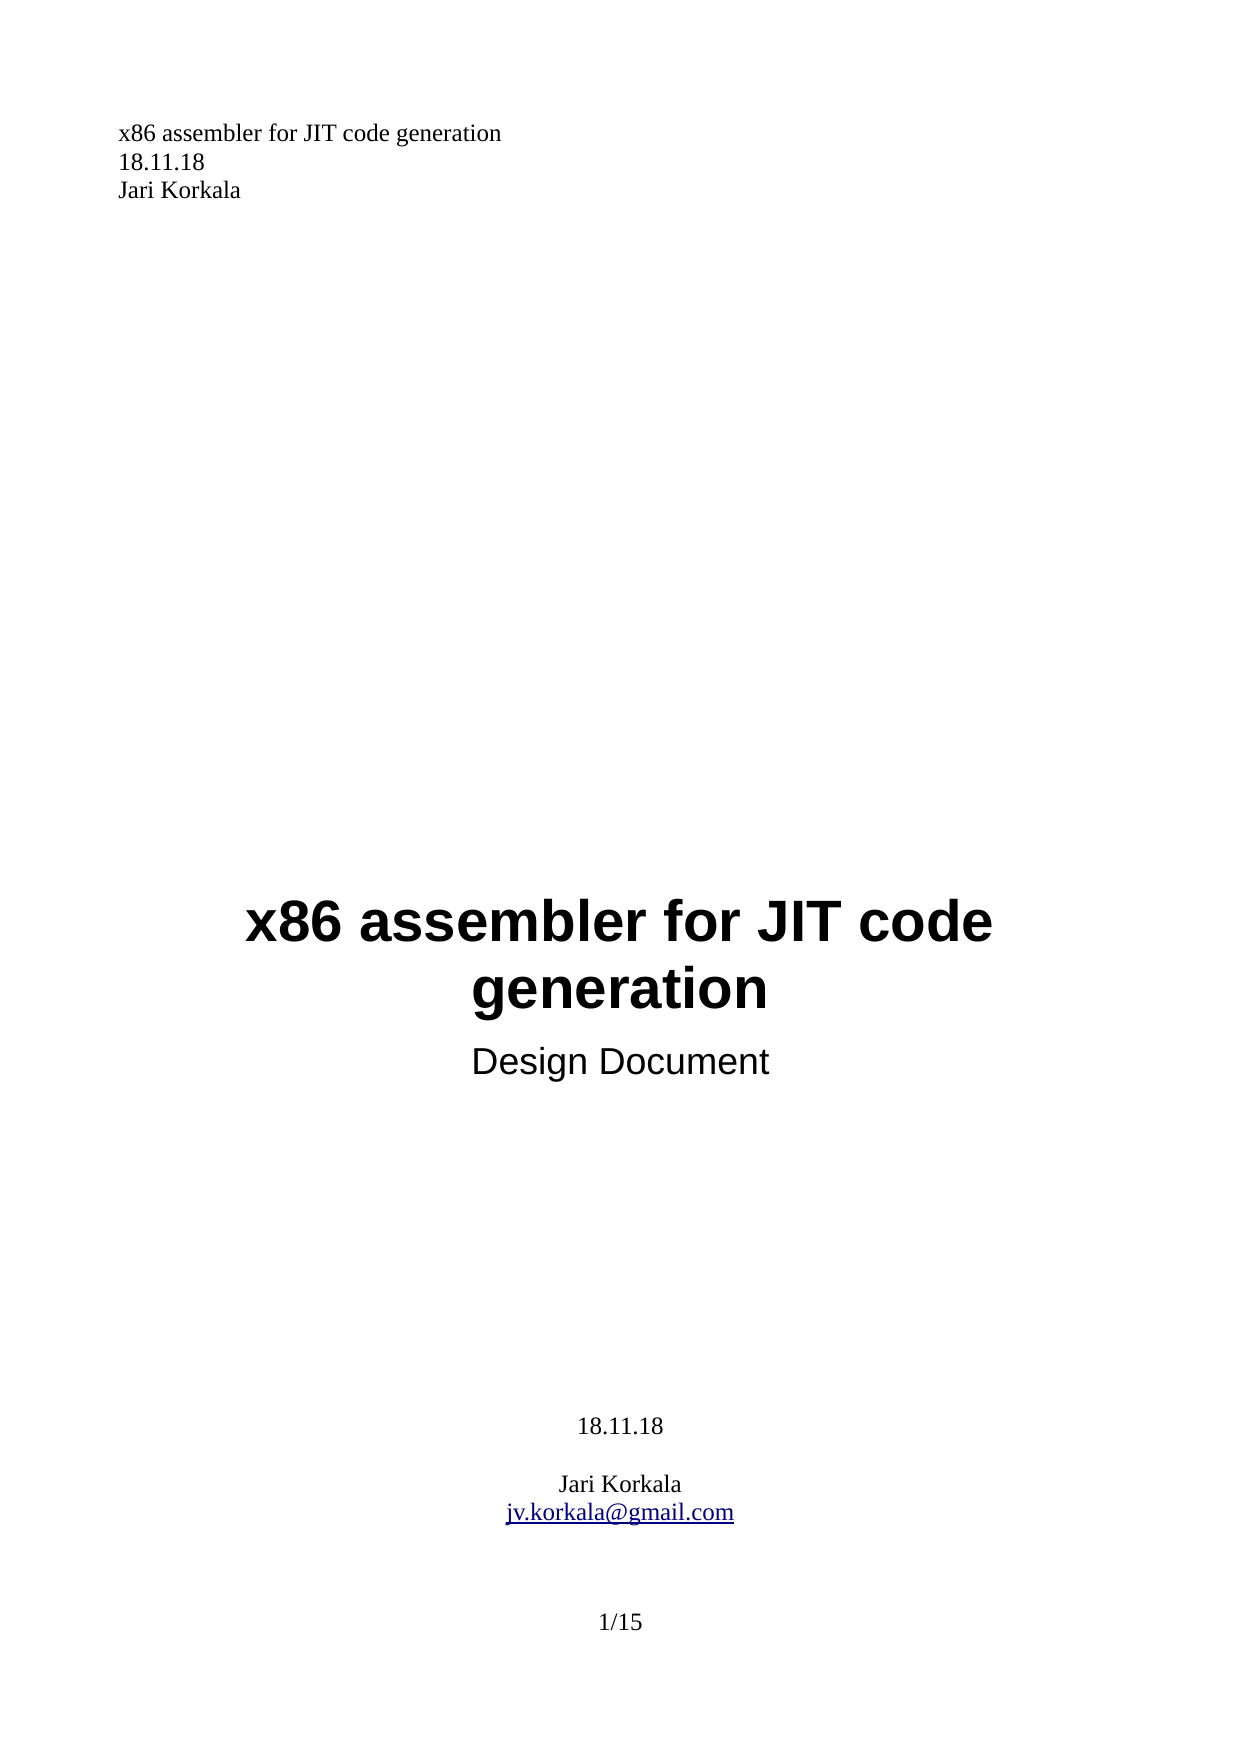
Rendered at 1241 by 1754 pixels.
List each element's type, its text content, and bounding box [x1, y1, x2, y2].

text Jari Korkala [118, 1469, 1122, 1497]
subtitle Design Document [118, 1039, 1122, 1082]
text 18.11.18 [118, 1411, 1122, 1440]
title x86 assembler for JIT code generation [118, 886, 1122, 1021]
text jv.korkala@gmail.com [118, 1497, 1122, 1526]
